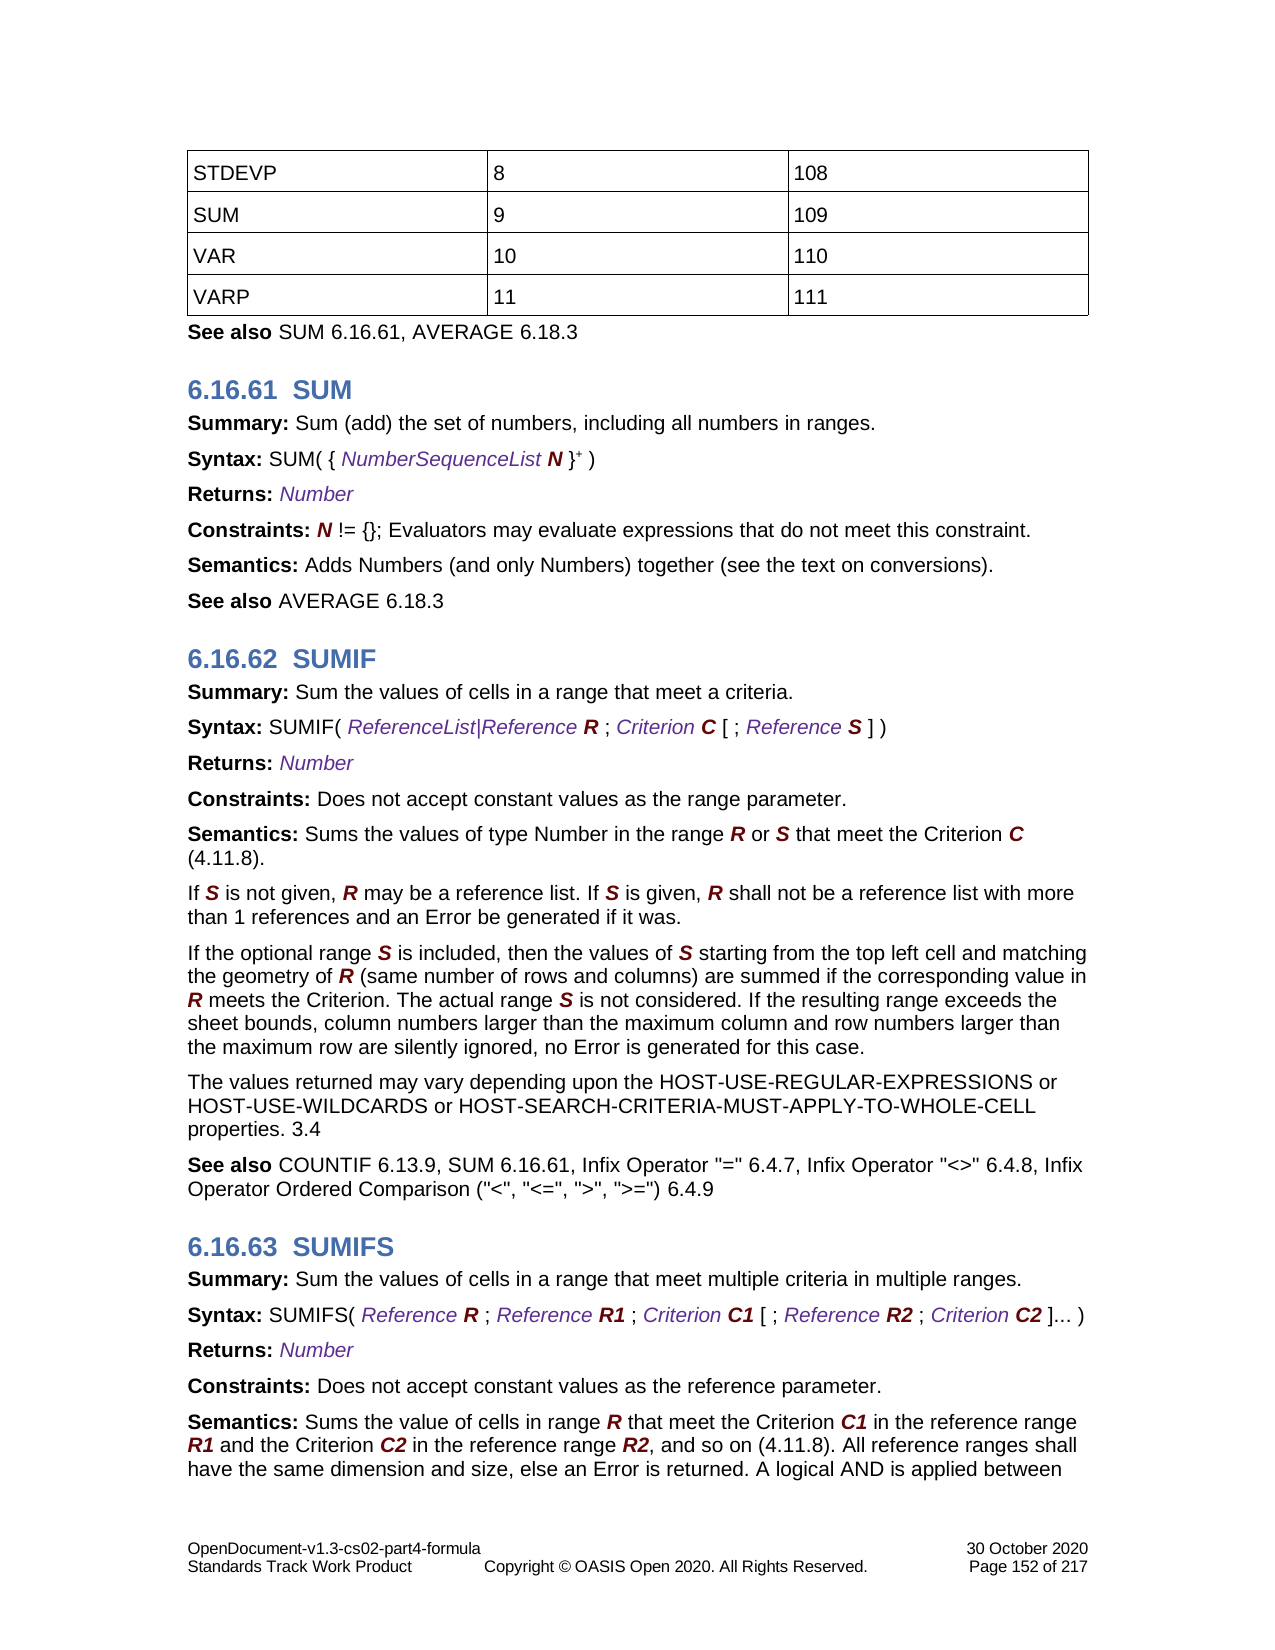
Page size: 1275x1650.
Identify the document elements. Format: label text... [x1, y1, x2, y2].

subtitle SUMIF [187, 644, 1088, 674]
text The values returned may vary depending upon the HOST-USE-REGULAR-EXPRESSIONS or HOST-USE-WILDCARDS or HOST-SEARCH-CRITERIA-MUST-APPLY-TO-WHOLE-CELL properties. 3.4 [187, 1071, 1088, 1141]
table_cell 9 [488, 192, 788, 232]
table_cell 109 [789, 192, 1088, 232]
text See also AVERAGE 6.18.3 [187, 589, 1088, 613]
text Semantics: Adds Numbers (and only Numbers) together (see the text on conversions). [187, 554, 1088, 577]
text Semantics: Sums the value of cells in range R that meet the Criterion C1 in the reference range R1 and the Criterion C2 in the reference range R2, and so on (4.11.8). All reference ranges shall have the same dimension and size, else an Error is returned. A logical AND is applied between [187, 1410, 1088, 1481]
subtitle SUM [187, 375, 1088, 405]
table_cell VARP [188, 275, 487, 314]
text Returns: Number [187, 1339, 1088, 1362]
text Constraints: Does not accept constant values as the range parameter. [187, 787, 1088, 811]
table_cell VAR [188, 233, 487, 273]
text If the optional range S is included, then the values of S starting from the top left cell and matching the geometry of R (same number of rows and columns) are summed if the corresponding value in R meets the Criterion. The actual range S is not considered. If the resulting range exceeds the sheet bounds, column numbers larger than the maximum column and row numbers larger than the maximum row are silently ignored, no Error is generated for this case. [187, 941, 1088, 1059]
text See also COUNTIF 6.13.9, SUM 6.16.61, Infix Operator "=" 6.4.7, Infix Operator "<>" 6.4.8, Infix Operator Ordered Comparison ("<", "<=", ">", ">=") 6.4.9 [187, 1153, 1088, 1201]
text Returns: Number [187, 483, 1088, 506]
text Syntax: SUM( { NumberSequenceList N }+ ) [187, 447, 1088, 471]
subtitle SUMIFS [187, 1232, 1088, 1262]
table_cell 10 [488, 233, 788, 273]
text If S is not given, R may be a reference list. If S is given, R shall not be a reference list with more than 1 references and an Error be generated if it was. [187, 882, 1088, 929]
text Syntax: SUMIFS( Reference R ; Reference R1 ; Criterion C1 [ ; Reference R2 ; Criterion C2 ]... ) [187, 1303, 1088, 1327]
table_cell 11 [488, 275, 788, 314]
text Summary: Sum the values of cells in a range that meet a criteria. [187, 680, 1088, 704]
text Constraints: Does not accept constant values as the reference parameter. [187, 1374, 1088, 1398]
text Syntax: SUMIF( ReferenceList|Reference R ; Criterion C [ ; Reference S ] ) [187, 716, 1088, 739]
text Constraints: N != {}; Evaluators may evaluate expressions that do not meet this constraint. [187, 518, 1088, 542]
text Semantics: Sums the values of type Number in the range R or S that meet the Criterion C (4.11.8). [187, 823, 1088, 870]
table_cell 108 [789, 151, 1088, 191]
table_cell 110 [789, 233, 1088, 273]
table_cell STDEVP [188, 151, 487, 191]
table_cell 8 [488, 151, 788, 191]
text Summary: Sum the values of cells in a range that meet multiple criteria in multiple ranges. [187, 1268, 1088, 1291]
text See also SUM 6.16.61, AVERAGE 6.18.3 [187, 321, 1088, 344]
text Returns: Number [187, 751, 1088, 775]
table_cell 111 [789, 275, 1088, 314]
table_cell SUM [188, 192, 487, 232]
text Summary: Sum (add) the set of numbers, including all numbers in ranges. [187, 411, 1088, 435]
